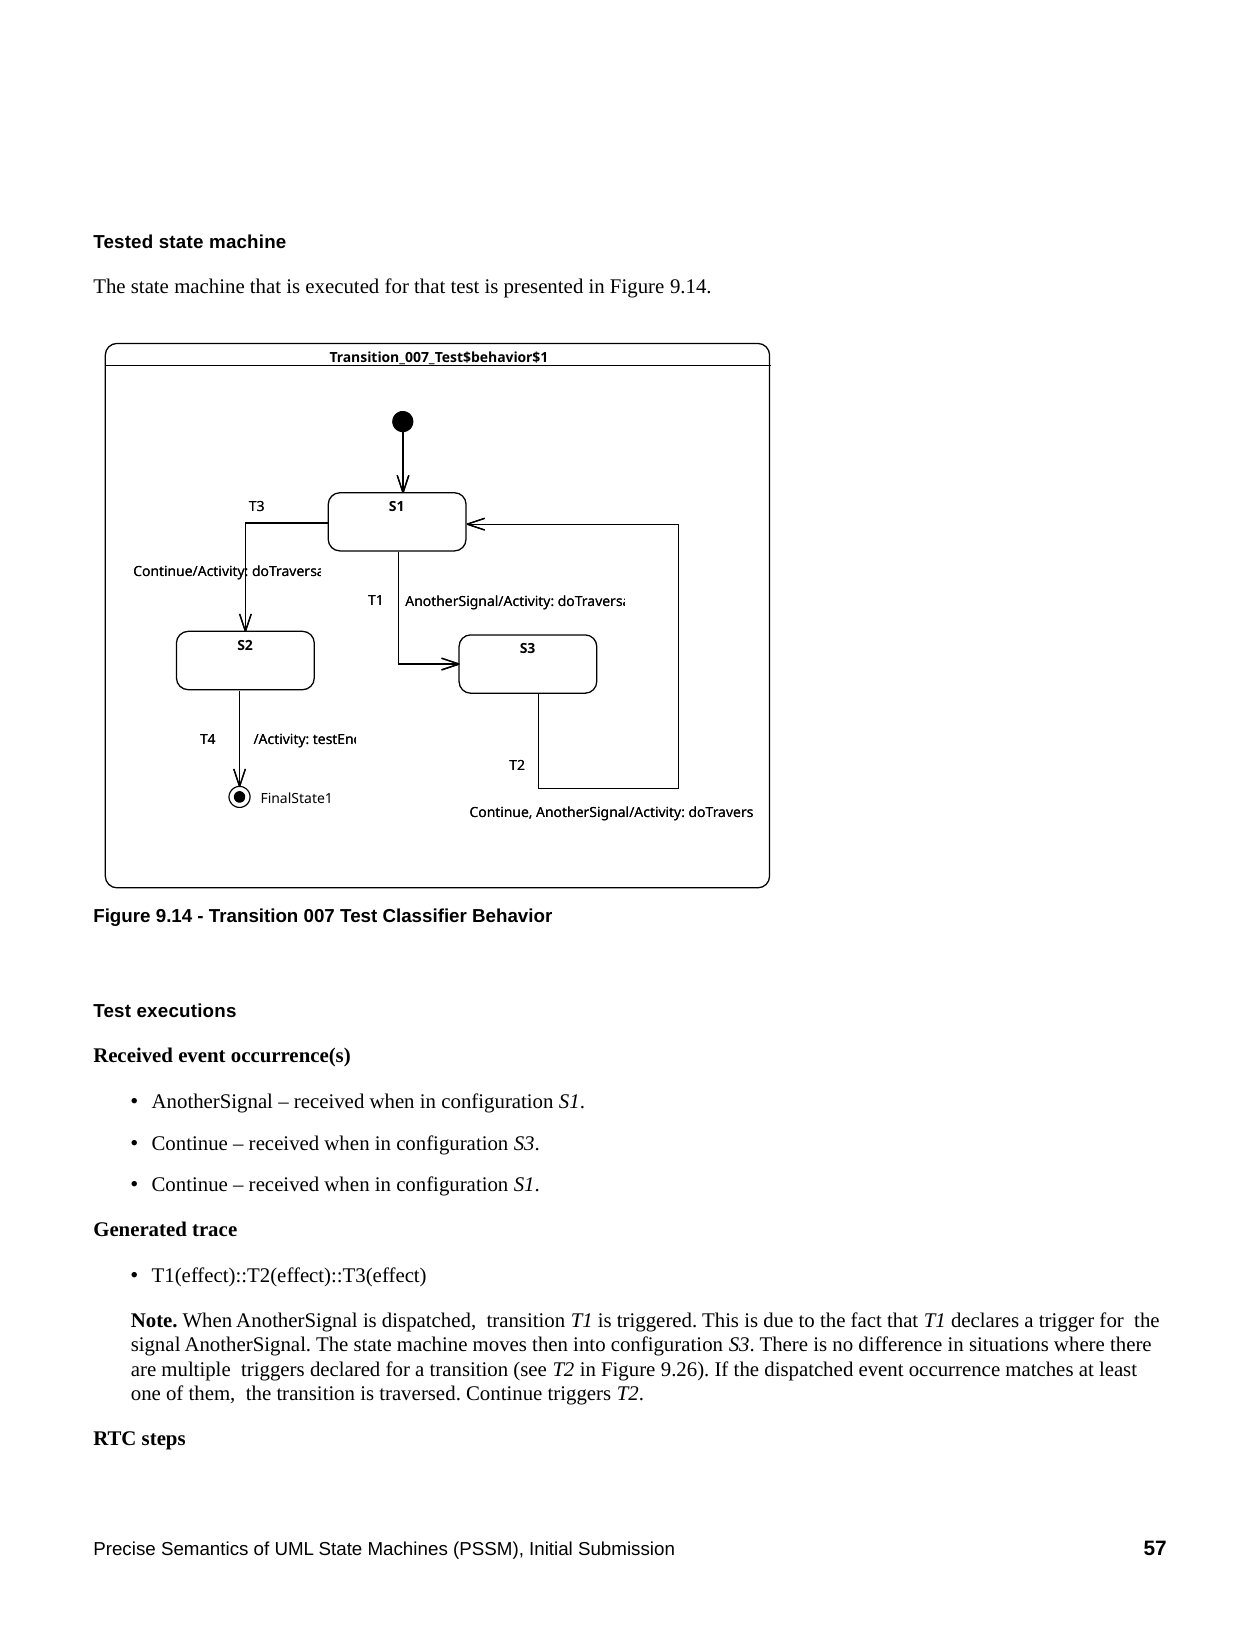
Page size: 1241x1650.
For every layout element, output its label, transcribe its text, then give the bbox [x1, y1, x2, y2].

text RTC steps [93, 1426, 1164, 1450]
text Figure 9.14 - Transition 007 Test Classifier Behavior [93, 331, 879, 926]
subtitle Test executions [93, 1000, 1164, 1022]
list Continue – received when in configuration S3. [131, 1129, 1164, 1154]
list T1(effect)::T2(effect)::T3(effect) [131, 1262, 1164, 1287]
text Generated trace [93, 1217, 1164, 1241]
text The state machine that is executed for that test is presented in Figure 9.14. [93, 274, 1164, 298]
subtitle Tested state machine [93, 231, 1164, 253]
text Note. When AnotherSignal is dispatched, transition T1 is triggered. This is due to the fact that T1 declares a trigger for the signal AnotherSignal. The state machine moves then into configuration S3. There is no difference in situations where there are multiple triggers declared for a transition (see T2 in Figure 9.26). If the dispatched event occurrence matches at least one of them, the transition is traversed. Continue triggers T2. [131, 1308, 1164, 1404]
list Continue – received when in configuration S1. [131, 1171, 1164, 1196]
list AnotherSignal – received when in configuration S1. [131, 1088, 1164, 1113]
text Received event occurrence(s) [93, 1043, 1164, 1067]
